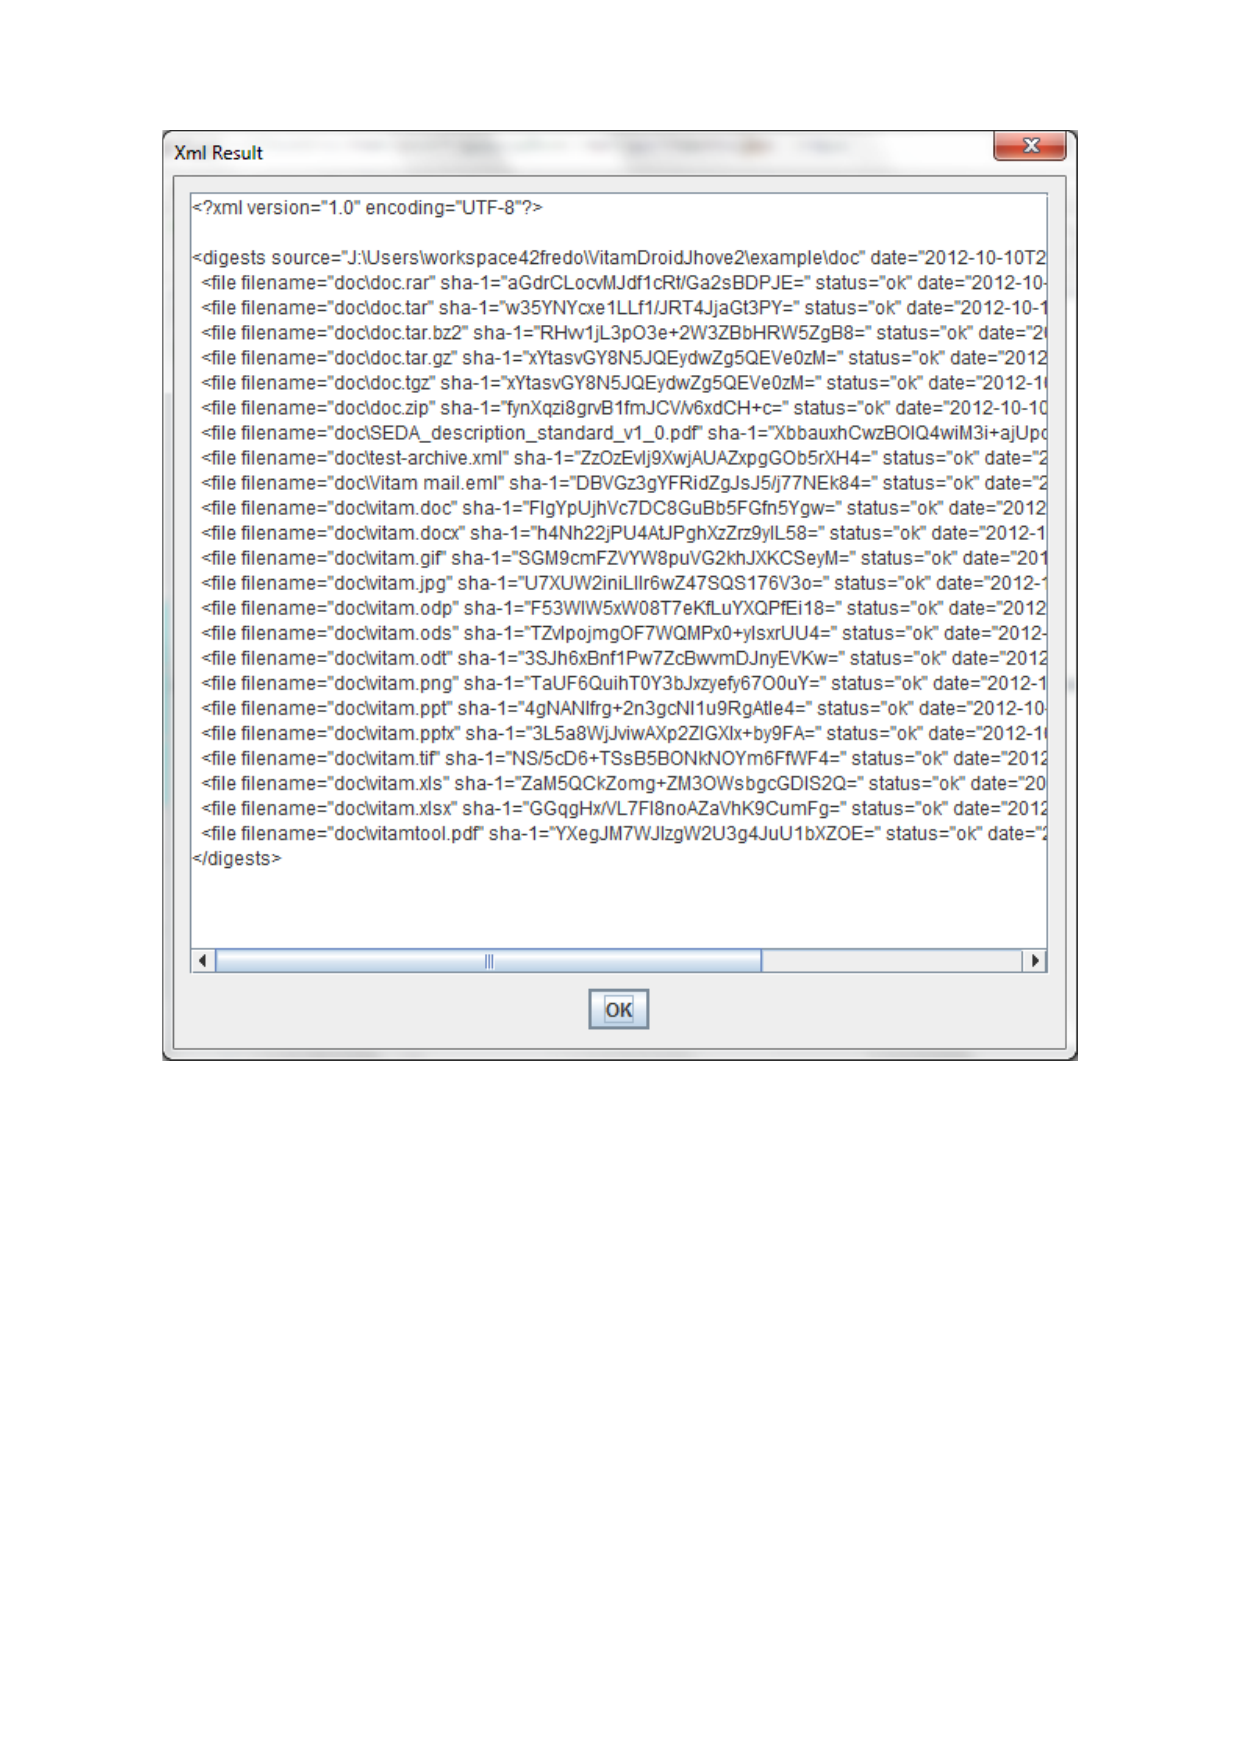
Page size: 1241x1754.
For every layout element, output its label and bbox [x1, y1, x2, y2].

picture [162, 130, 1078, 1061]
